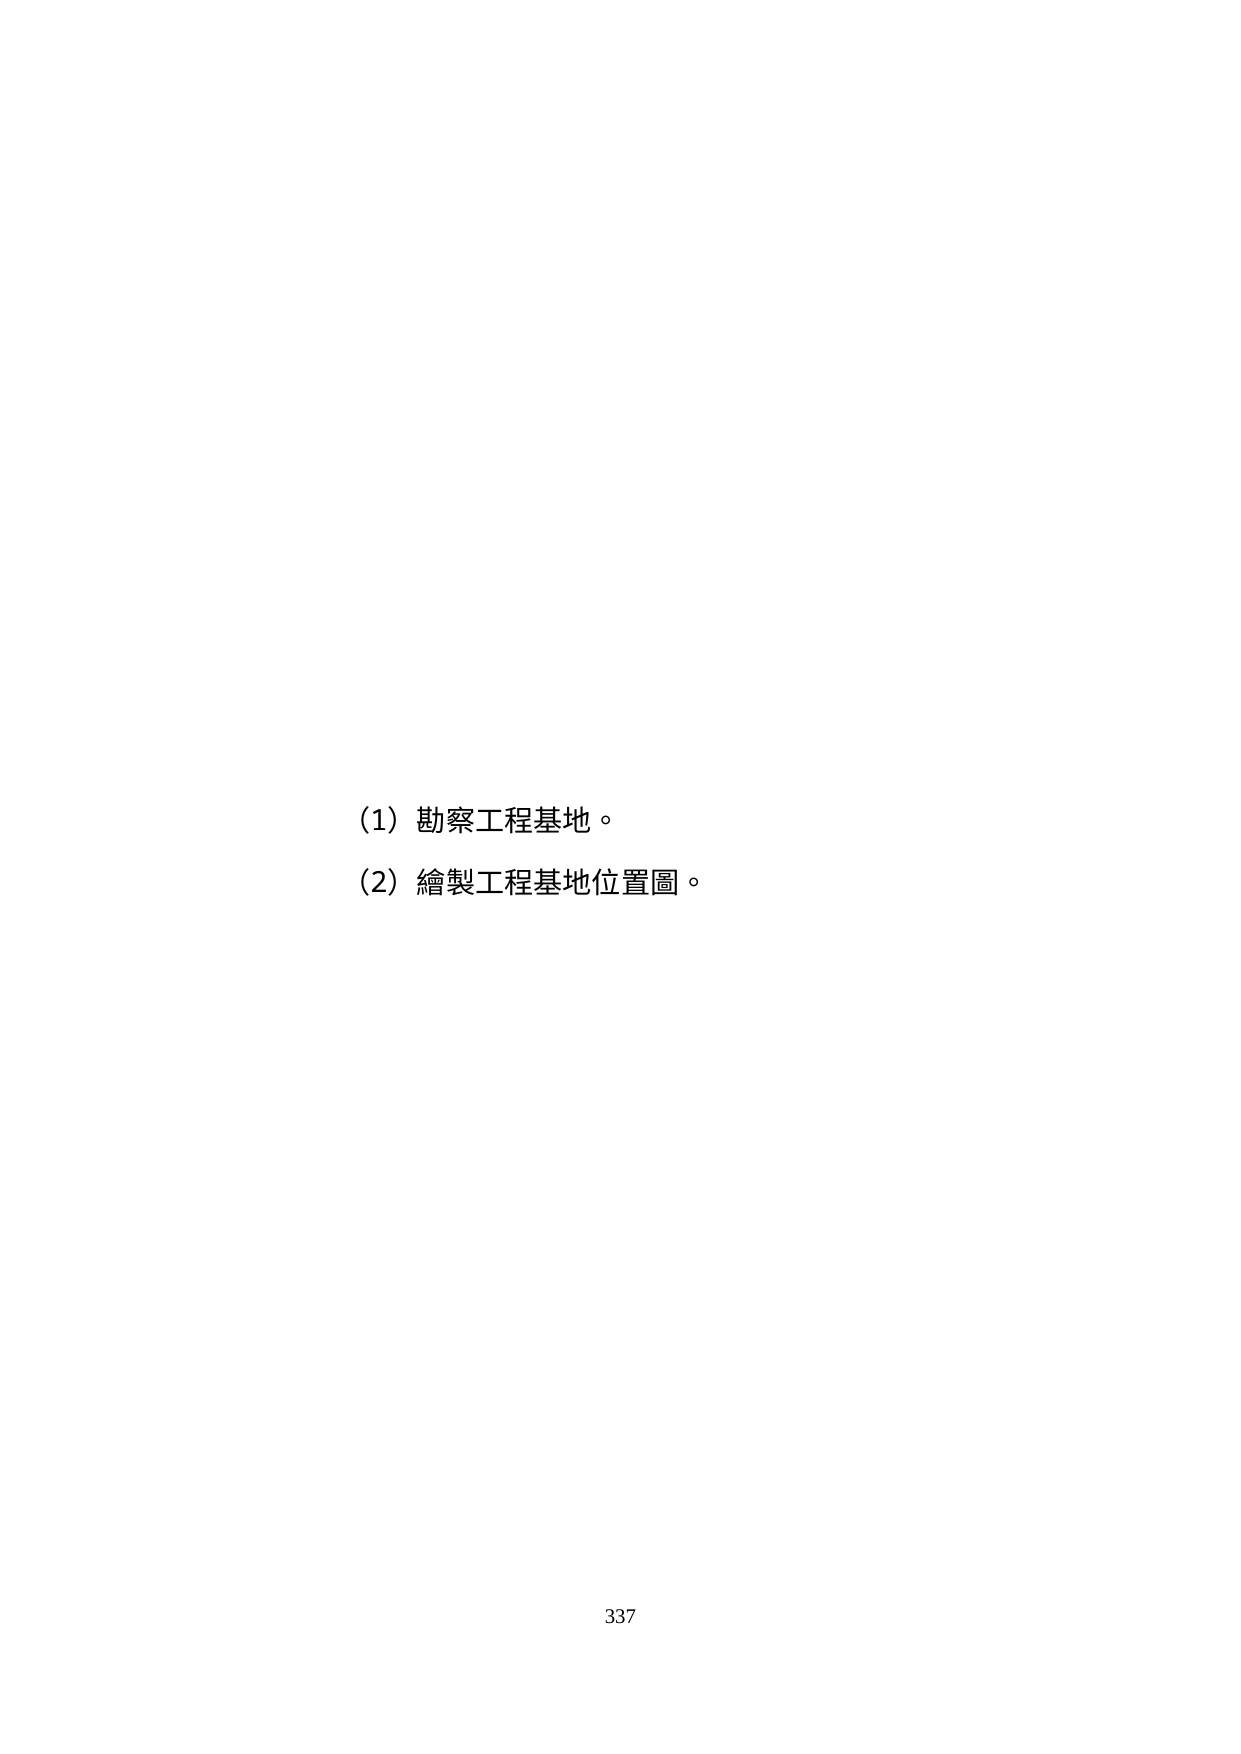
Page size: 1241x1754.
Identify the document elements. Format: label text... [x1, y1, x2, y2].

text （1）勘察工程基地。 [341, 777, 1053, 839]
text （2）繪製工程基地位置圖。 [341, 839, 1053, 902]
